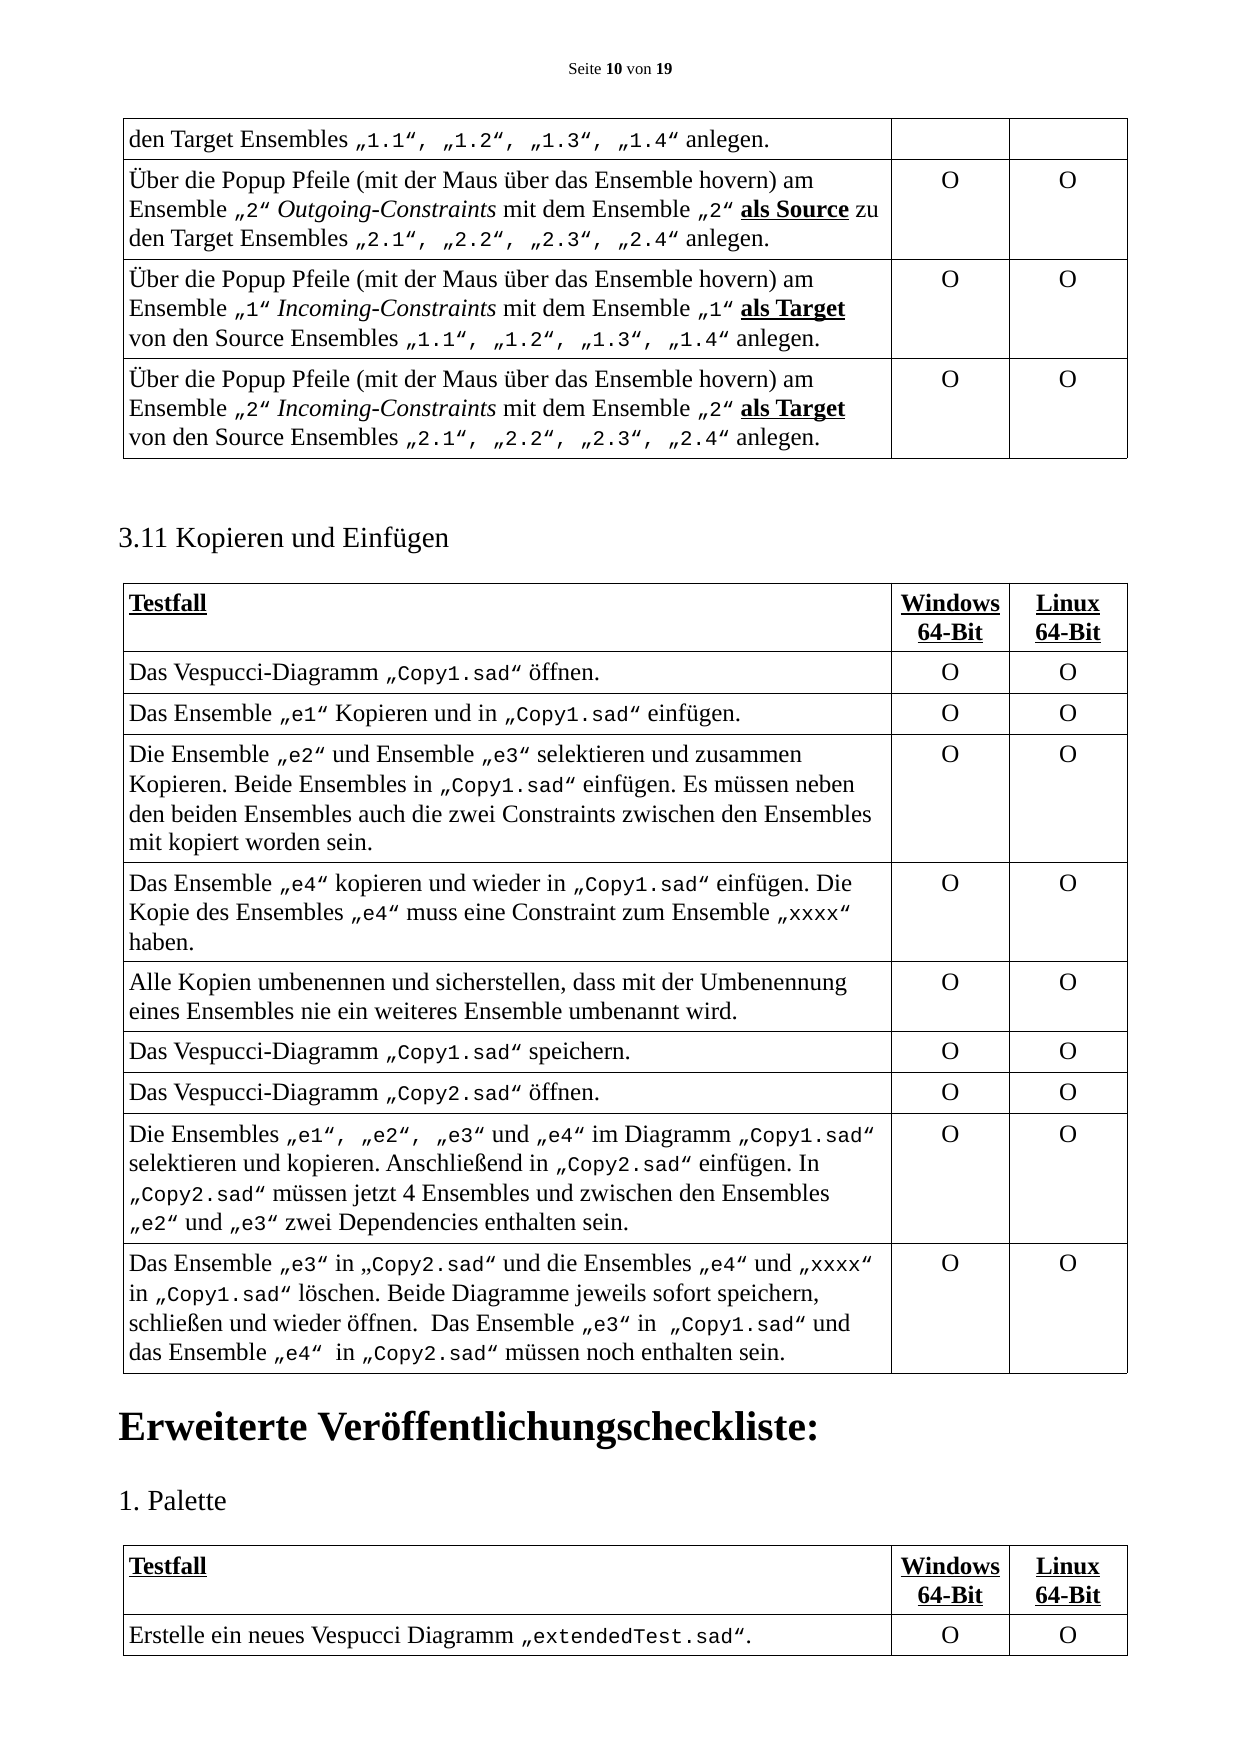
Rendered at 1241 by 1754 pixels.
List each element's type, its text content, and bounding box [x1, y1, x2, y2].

table_cell O [892, 735, 1009, 862]
table_cell Das Vespucci-Diagramm „Copy2.sad“ öffnen. [124, 1073, 891, 1113]
table_cell Das Ensemble „e1“ Kopieren und in „Copy1.sad“ einfügen. [124, 694, 891, 734]
table_cell Die Ensembles „e1“, „e2“, „e3“ und „e4“ im Diagramm „Copy1.sad“ selektieren und kopieren. Anschließend in „Copy2.sad“ einfügen. In „Copy2.sad“ müssen jetzt 4 Ensembles und zwischen den Ensembles „e2“ und „e3“ zwei Dependencies enthalten sein. [124, 1114, 891, 1243]
text Erweiterte Veröffentlichungscheckliste: [118, 1401, 1122, 1449]
table_cell O [1010, 359, 1127, 458]
table_header Testfall [124, 584, 891, 651]
table_cell O [892, 1073, 1009, 1113]
table_cell Alle Kopien umbenennen und sicherstellen, dass mit der Umbenennung eines Ensembles nie ein weiteres Ensemble umbenannt wird. [124, 962, 891, 1031]
table_cell O [1010, 962, 1127, 1031]
table_cell O [892, 1615, 1009, 1655]
table_header Linux 64-Bit [1010, 584, 1127, 651]
table_cell Das Ensemble „e4“ kopieren und wieder in „Copy1.sad“ einfügen. Die Kopie des Ensembles „e4“ muss eine Constraint zum Ensemble „xxxx“ haben. [124, 863, 891, 961]
table_cell O [892, 160, 1009, 259]
table_cell Die Ensemble „e2“ und Ensemble „e3“ selektieren und zusammen Kopieren. Beide Ensembles in „Copy1.sad“ einfügen. Es müssen neben den beiden Ensembles auch die zwei Constraints zwischen den Ensembles mit kopiert worden sein. [124, 735, 891, 862]
text 3.11 Kopieren und Einfügen [118, 520, 1122, 554]
table_cell O [1010, 1073, 1127, 1113]
table_cell O [892, 863, 1009, 961]
table_cell O [892, 652, 1009, 693]
table_cell O [892, 1244, 1009, 1373]
table_cell O [1010, 260, 1127, 358]
table_header Windows 64-Bit [892, 1546, 1009, 1614]
table_cell O [892, 260, 1009, 358]
table_cell Das Ensemble „e3“ in „Copy2.sad“ und die Ensembles „e4“ und „xxxx“ in „Copy1.sad“ löschen. Beide Diagramme jeweils sofort speichern, schließen und wieder öffnen. Das Ensemble „e3“ in „Copy1.sad“ und das Ensemble „e4“ in „Copy2.sad“ müssen noch enthalten sein. [124, 1244, 891, 1373]
table_cell Erstelle ein neues Vespucci Diagramm „extendedTest.sad“. [124, 1615, 891, 1655]
table_cell O [1010, 1615, 1127, 1655]
table_cell O [892, 1114, 1009, 1243]
table_cell O [892, 694, 1009, 734]
table_header Linux 64-Bit [1010, 1546, 1127, 1614]
table_header Windows 64-Bit [892, 584, 1009, 651]
table_cell Das Vespucci-Diagramm „Copy1.sad“ öffnen. [124, 652, 891, 693]
table_cell O [1010, 160, 1127, 259]
table_cell den Target Ensembles „1.1“, „1.2“, „1.3“, „1.4“ anlegen. [124, 119, 891, 159]
table_header Testfall [124, 1546, 891, 1614]
table_cell Über die Popup Pfeile (mit der Maus über das Ensemble hovern) am Ensemble „2“ Outgoing-Constraints mit dem Ensemble „2“ als Source zu den Target Ensembles „2.1“, „2.2“, „2.3“, „2.4“ anlegen. [124, 160, 891, 259]
table_cell O [892, 359, 1009, 458]
table_cell Über die Popup Pfeile (mit der Maus über das Ensemble hovern) am Ensemble „1“ Incoming-Constraints mit dem Ensemble „1“ als Target von den Source Ensembles „1.1“, „1.2“, „1.3“, „1.4“ anlegen. [124, 260, 891, 358]
table_cell [1010, 119, 1127, 159]
table_cell O [1010, 1244, 1127, 1373]
table_cell Über die Popup Pfeile (mit der Maus über das Ensemble hovern) am Ensemble „2“ Incoming-Constraints mit dem Ensemble „2“ als Target von den Source Ensembles „2.1“, „2.2“, „2.3“, „2.4“ anlegen. [124, 359, 891, 458]
table_cell O [892, 962, 1009, 1031]
table_cell O [1010, 694, 1127, 734]
table_cell O [1010, 1032, 1127, 1072]
table_cell Das Vespucci-Diagramm „Copy1.sad“ speichern. [124, 1032, 891, 1072]
text 1. Palette [118, 1483, 1122, 1516]
table_cell O [1010, 863, 1127, 961]
table_cell O [1010, 1114, 1127, 1243]
table_cell O [1010, 735, 1127, 862]
table_cell [892, 119, 1009, 159]
table_cell O [892, 1032, 1009, 1072]
table_cell O [1010, 652, 1127, 693]
